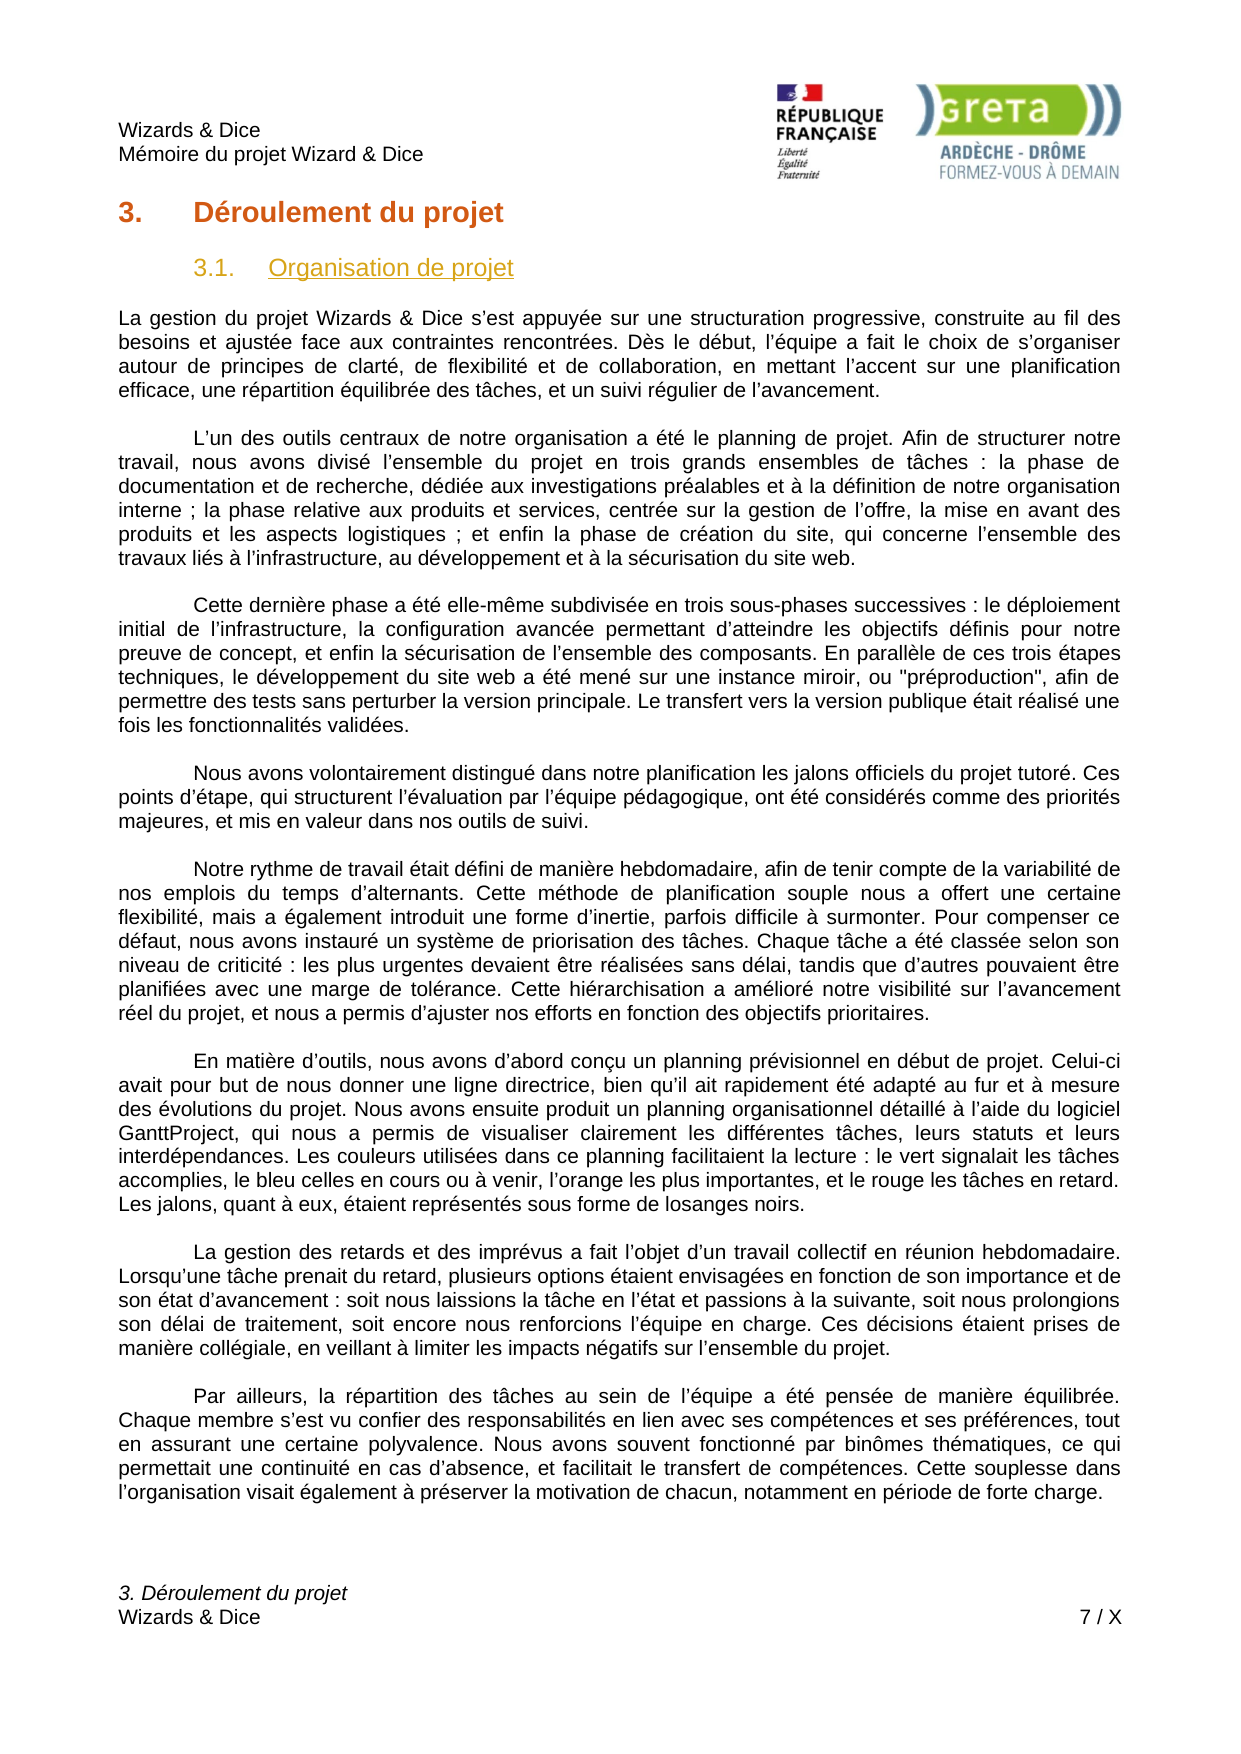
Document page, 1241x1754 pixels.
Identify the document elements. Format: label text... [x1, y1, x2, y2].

text Notre rythme de travail était défini de manière hebdomadaire, afin de tenir compte de la variabilité de nos emplois du temps d’alternants. Cette méthode de planification souple nous a offert une certaine flexibilité, mais a également introduit une forme d’inertie, parfois difficile à surmonter. Pour compenser ce défaut, nous avons instauré un système de priorisation des tâches. Chaque tâche a été classée selon son niveau de criticité : les plus urgentes devaient être réalisées sans délai, tandis que d’autres pouvaient être planifiées avec une marge de tolérance. Cette hiérarchisation a amélioré notre visibilité sur l’avancement réel du projet, et nous a permis d’ajuster nos efforts en fonction des objectifs prioritaires. [118, 857, 1122, 1024]
text La gestion des retards et des imprévus a fait l’objet d’un travail collectif en réunion hebdomadaire. Lorsqu’une tâche prenait du retard, plusieurs options étaient envisagées en fonction de son importance et de son état d’avancement : soit nous laissions la tâche en l’état et passions à la suivante, soit nous prolongions son délai de traitement, soit encore nous renforcions l’équipe en charge. Ces décisions étaient prises de manière collégiale, en veillant à limiter les impacts négatifs sur l’ensemble du projet. [118, 1240, 1122, 1360]
text La gestion du projet Wizards & Dice s’est appuyée sur une structuration progressive, construite au fil des besoins et ajustée face aux contraintes rencontrées. Dès le début, l’équipe a fait le choix de s’organiser autour de principes de clarté, de flexibilité et de collaboration, en mettant l’accent sur une planification efficace, une répartition équilibrée des tâches, et un suivi régulier de l’avancement. [118, 306, 1122, 402]
picture [776, 82, 1124, 182]
text Par ailleurs, la répartition des tâches au sein de l’équipe a été pensée de manière équilibrée. Chaque membre s’est vu confier des responsabilités en lien avec ses compétences et ses préférences, tout en assurant une certaine polyvalence. Nous avons souvent fonctionné par binômes thématiques, ce qui permettait une continuité en cas d’absence, et facilitait le transfert de compétences. Cette souplesse dans l’organisation visait également à préserver la motivation de chacun, notamment en période de forte charge. [118, 1384, 1122, 1504]
text Nous avons volontairement distingué dans notre planification les jalons officiels du projet tutoré. Ces points d’étape, qui structurent l’évaluation par l’équipe pédagogique, ont été considérés comme des priorités majeures, et mis en valeur dans nos outils de suivi. [118, 761, 1122, 833]
subtitle Déroulement du projet [118, 196, 1122, 229]
text Cette dernière phase a été elle-même subdivisée en trois sous-phases successives : le déploiement initial de l’infrastructure, la configuration avancée permettant d’atteindre les objectifs définis pour notre preuve de concept, et enfin la sécurisation de l’ensemble des composants. En parallèle de ces trois étapes techniques, le développement du site web a été mené sur une instance miroir, ou "préproduction", afin de permettre des tests sans perturber la version principale. Le transfert vers la version publique était réalisé une fois les fonctionnalités validées. [118, 593, 1122, 737]
text En matière d’outils, nous avons d’abord conçu un planning prévisionnel en début de projet. Celui-ci avait pour but de nous donner une ligne directrice, bien qu’il ait rapidement été adapté au fur et à mesure des évolutions du projet. Nous avons ensuite produit un planning organisationnel détaillé à l’aide du logiciel GanttProject, qui nous a permis de visualiser clairement les différentes tâches, leurs statuts et leurs interdépendances. Les couleurs utilisées dans ce planning facilitaient la lecture : le vert signalait les tâches accomplies, le bleu celles en cours ou à venir, l’orange les plus importantes, et le rouge les tâches en retard. Les jalons, quant à eux, étaient représentés sous forme de losanges noirs. [118, 1048, 1122, 1216]
subtitle Organisation de projet [193, 253, 1122, 282]
text L’un des outils centraux de notre organisation a été le planning de projet. Afin de structurer notre travail, nous avons divisé l’ensemble du projet en trois grands ensembles de tâches : la phase de documentation et de recherche, dédiée aux investigations préalables et à la définition de notre organisation interne ; la phase relative aux produits et services, centrée sur la gestion de l’offre, la mise en avant des produits et les aspects logistiques ; et enfin la phase de création du site, qui concerne l’ensemble des travaux liés à l’infrastructure, au développement et à la sécurisation du site web. [118, 426, 1122, 569]
